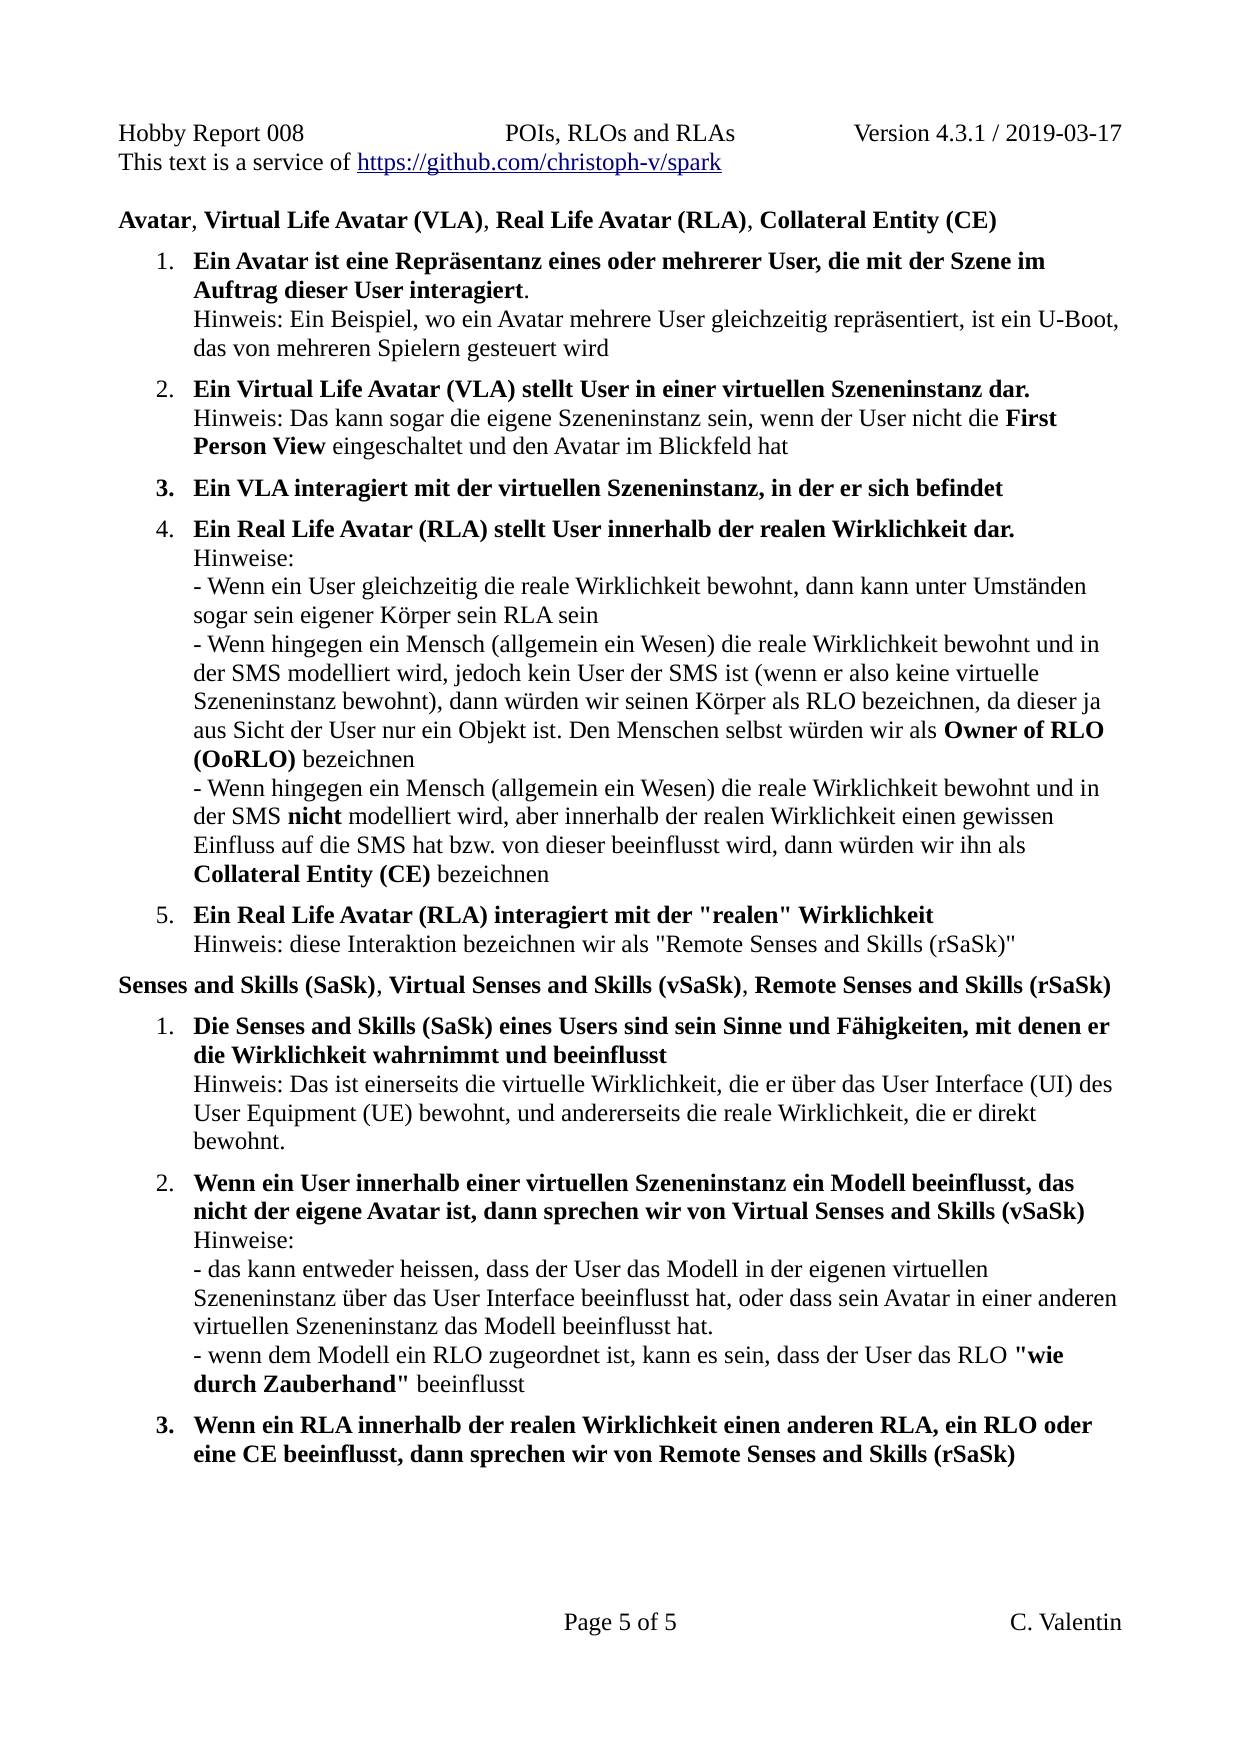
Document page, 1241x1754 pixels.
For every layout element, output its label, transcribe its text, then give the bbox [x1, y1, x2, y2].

text Senses and Skills (SaSk), Virtual Senses and Skills (vSaSk), Remote Senses and Skills (rSaSk) [118, 970, 1122, 999]
list Die Senses and Skills (SaSk) eines Users sind sein Sinne und Fähigkeiten, mit denen er die Wirklichkeit wahrnimmt und beeinflusst Hinweis: Das ist einerseits die virtuelle Wirklichkeit, die er über das User Interface (UI) des User Equipment (UE) bewohnt, und andererseits die reale Wirklichkeit, die er direkt bewohnt. [156, 1011, 1122, 1155]
list Ein Real Life Avatar (RLA) interagiert mit der "realen" Wirklichkeit Hinweis: diese Interaktion bezeichnen wir als "Remote Senses and Skills (rSaSk)" [156, 900, 1122, 958]
list Wenn ein RLA innerhalb der realen Wirklichkeit einen anderen RLA, ein RLO oder eine CE beeinflusst, dann sprechen wir von Remote Senses and Skills (rSaSk) [156, 1410, 1122, 1468]
text Avatar, Virtual Life Avatar (VLA), Real Life Avatar (RLA), Collateral Entity (CE) [118, 205, 1122, 234]
list Ein Avatar ist eine Repräsentanz eines oder mehrerer User, die mit der Szene im Auftrag dieser User interagiert. Hinweis: Ein Beispiel, wo ein Avatar mehrere User gleichzeitig repräsentiert, ist ein U-Boot, das von mehreren Spielern gesteuert wird [156, 246, 1122, 361]
list Ein VLA interagiert mit der virtuellen Szeneninstanz, in der er sich befindet [156, 473, 1122, 501]
list Ein Real Life Avatar (RLA) stellt User innerhalb der realen Wirklichkeit dar. Hinweise: - Wenn ein User gleichzeitig die reale Wirklichkeit bewohnt, dann kann unter Umständen sogar sein eigener Körper sein RLA sein - Wenn hingegen ein Mensch (allgemein ein Wesen) die reale Wirklichkeit bewohnt und in der SMS modelliert wird, jedoch kein User der SMS ist (wenn er also keine virtuelle Szeneninstanz bewohnt), dann würden wir seinen Körper als RLO bezeichnen, da dieser ja aus Sicht der User nur ein Objekt ist. Den Menschen selbst würden wir als Owner of RLO (OoRLO) bezeichnen - Wenn hingegen ein Mensch (allgemein ein Wesen) die reale Wirklichkeit bewohnt und in der SMS nicht modelliert wird, aber innerhalb der realen Wirklichkeit einen gewissen Einfluss auf die SMS hat bzw. von dieser beeinflusst wird, dann würden wir ihn als Collateral Entity (CE) bezeichnen [156, 514, 1122, 888]
list Wenn ein User innerhalb einer virtuellen Szeneninstanz ein Modell beeinflusst, das nicht der eigene Avatar ist, dann sprechen wir von Virtual Senses and Skills (vSaSk) Hinweise: - das kann entweder heissen, dass der User das Modell in der eigenen virtuellen Szeneninstanz über das User Interface beeinflusst hat, oder dass sein Avatar in einer anderen virtuellen Szeneninstanz das Modell beeinflusst hat. - wenn dem Modell ein RLO zugeordnet ist, kann es sein, dass der User das RLO "wie durch Zauberhand" beeinflusst [156, 1168, 1122, 1398]
list Ein Virtual Life Avatar (VLA) stellt User in einer virtuellen Szeneninstanz dar. Hinweis: Das kann sogar die eigene Szeneninstanz sein, wenn der User nicht die First Person View eingeschaltet und den Avatar im Blickfeld hat [156, 374, 1122, 460]
